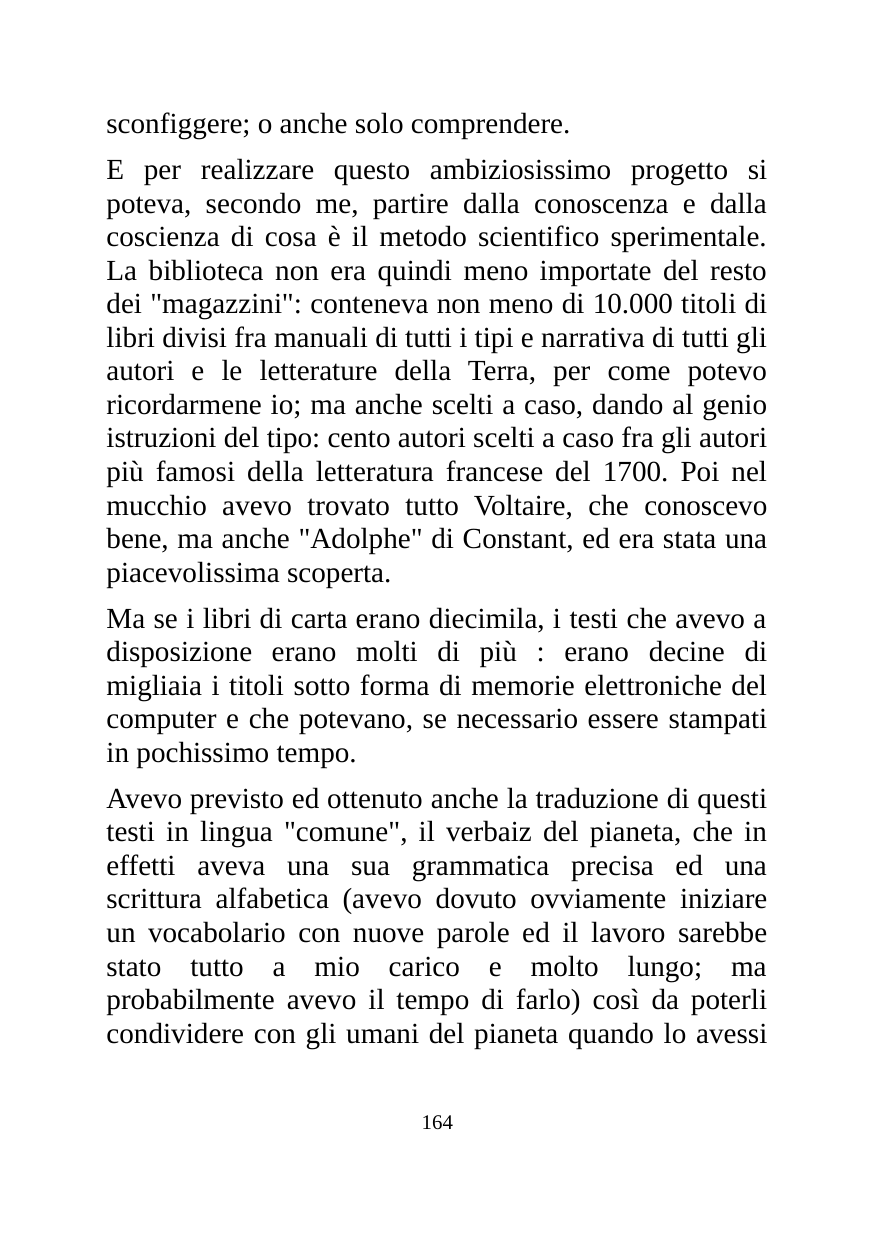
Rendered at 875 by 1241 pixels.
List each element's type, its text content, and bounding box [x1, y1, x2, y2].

text sconfiggere; o anche solo comprendere. [106, 106, 768, 140]
text Ma se i libri di carta erano diecimila, i testi che avevo a disposizione erano molti di più : erano decine di migliaia i titoli sotto forma di memorie elettroniche del computer e che potevano, se necessario essere stampati in pochissimo tempo. [106, 601, 768, 768]
text Avevo previsto ed ottenuto anche la traduzione di questi testi in lingua "comune", il verbaiz del pianeta, che in effetti aveva una sua grammatica precisa ed una scrittura alfabetica (avevo dovuto ovviamente iniziare un vocabolario con nuove parole ed il lavoro sarebbe stato tutto a mio carico e molto lungo; ma probabilmente avevo il tempo di farlo) così da poterli condividere con gli umani del pianeta quando lo avessi [106, 781, 768, 1049]
text E per realizzare questo ambiziosissimo progetto si poteva, secondo me, partire dalla conoscenza e dalla coscienza di cosa è il metodo scientifico sperimentale. La biblioteca non era quindi meno importate del resto dei "magazzini": conteneva non meno di 10.000 titoli di libri divisi fra manuali di tutti i tipi e narrativa di tutti gli autori e le letterature della Terra, per come potevo ricordarmene io; ma anche scelti a caso, dando al genio istruzioni del tipo: cento autori scelti a caso fra gli autori più famosi della letteratura francese del 1700. Poi nel mucchio avevo trovato tutto Voltaire, che conoscevo bene, ma anche "Adolphe" di Constant, ed era stata una piacevolissima scoperta. [106, 152, 768, 588]
